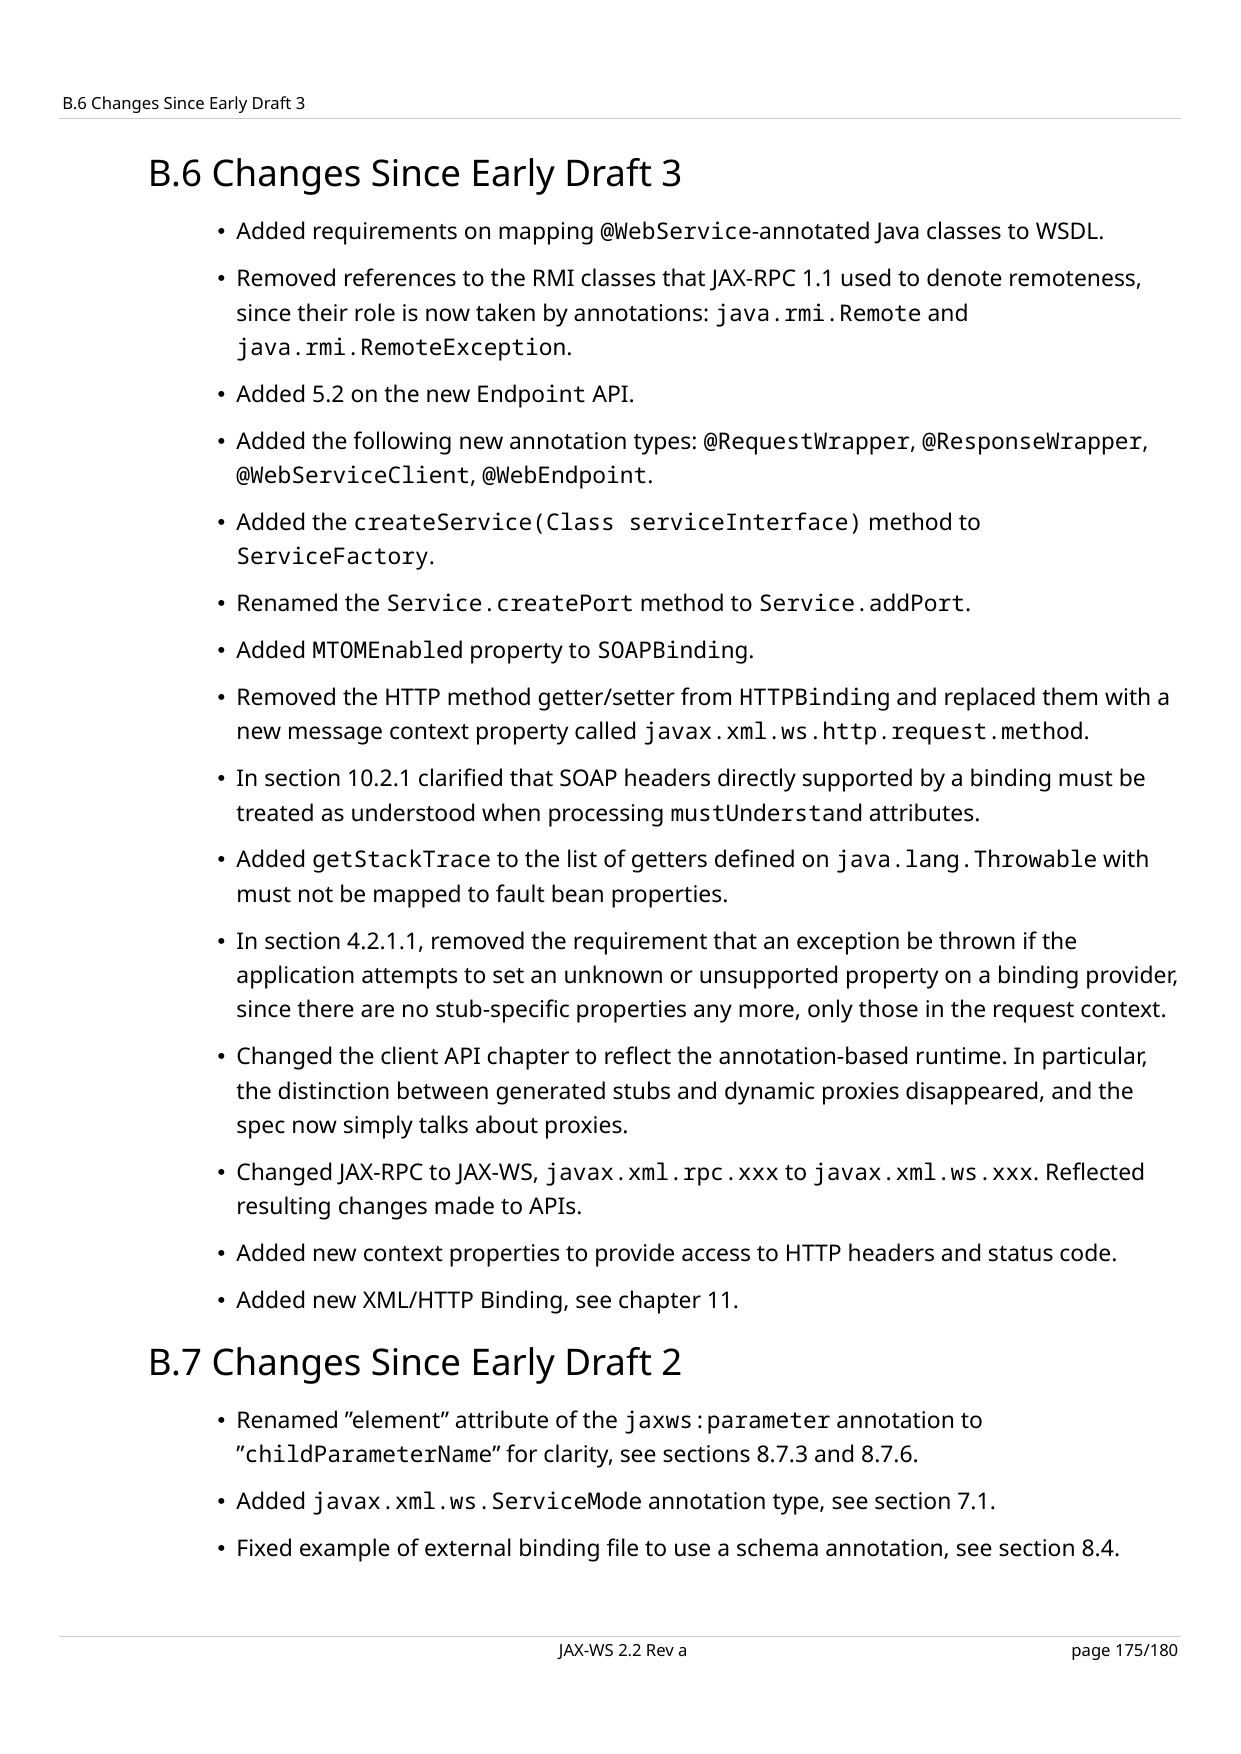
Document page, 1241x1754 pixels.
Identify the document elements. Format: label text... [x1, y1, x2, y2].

list Renamed the Service.createPort method to Service.addPort. [221, 587, 1181, 618]
list Changed JAX-RPC to JAX-WS, javax.xml.rpc.xxx to javax.xml.ws.xxx. Reflected resulting changes made to APIs. [221, 1156, 1181, 1221]
list In section 4.2.1.1, removed the requirement that an exception be thrown if the application attempts to set an unknown or unsupported property on a binding provider, since there are no stub-specific properties any more, only those in the request context. [221, 924, 1181, 1024]
list Added javax.xml.ws.ServiceMode annotation type, see section 7.1. [221, 1485, 1181, 1516]
list Changed the client API chapter to reflect the annotation-based runtime. In particular, the distinction between generated stubs and dynamic proxies disappeared, and the spec now simply talks about proxies. [221, 1040, 1181, 1140]
list Added the following new annotation types: @RequestWrapper, @ResponseWrapper, @WebServiceClient, @WebEndpoint. [221, 424, 1181, 490]
list Added 5.2 on the new Endpoint API. [221, 378, 1181, 409]
subtitle B.6 Changes Since Early Draft 3 [133, 147, 1181, 197]
list Fixed example of external binding file to use a schema annotation, see section 8.4. [221, 1532, 1181, 1563]
list Removed the HTTP method getter/setter from HTTPBinding and replaced them with a new message context property called javax.xml.ws.http.request.method. [221, 681, 1181, 746]
list Added requirements on mapping @WebService-annotated Java classes to WSDL. [221, 215, 1181, 246]
list Added new context properties to provide access to HTTP headers and status code. [221, 1237, 1181, 1268]
list Removed references to the RMI classes that JAX-RPC 1.1 used to denote remoteness, since their role is now taken by annotations: java.rmi.Remote and java.rmi.RemoteException. [221, 262, 1181, 362]
list Added new XML/HTTP Binding, see chapter 11. [221, 1284, 1181, 1315]
subtitle B.7 Changes Since Early Draft 2 [133, 1336, 1181, 1386]
list In section 10.2.1 clarified that SOAP headers directly supported by a binding must be treated as understood when processing mustUnderstand attributes. [221, 762, 1181, 828]
list Added MTOMEnabled property to SOAPBinding. [221, 634, 1181, 665]
list Added getStackTrace to the list of getters defined on java.lang.Throwable with must not be mapped to fault bean properties. [221, 843, 1181, 909]
list Renamed ”element” attribute of the jaxws:parameter annotation to ”childParameterName” for clarity, see sections 8.7.3 and 8.7.6. [221, 1404, 1181, 1469]
list Added the createService(Class serviceInterface) method to ServiceFactory. [221, 506, 1181, 571]
